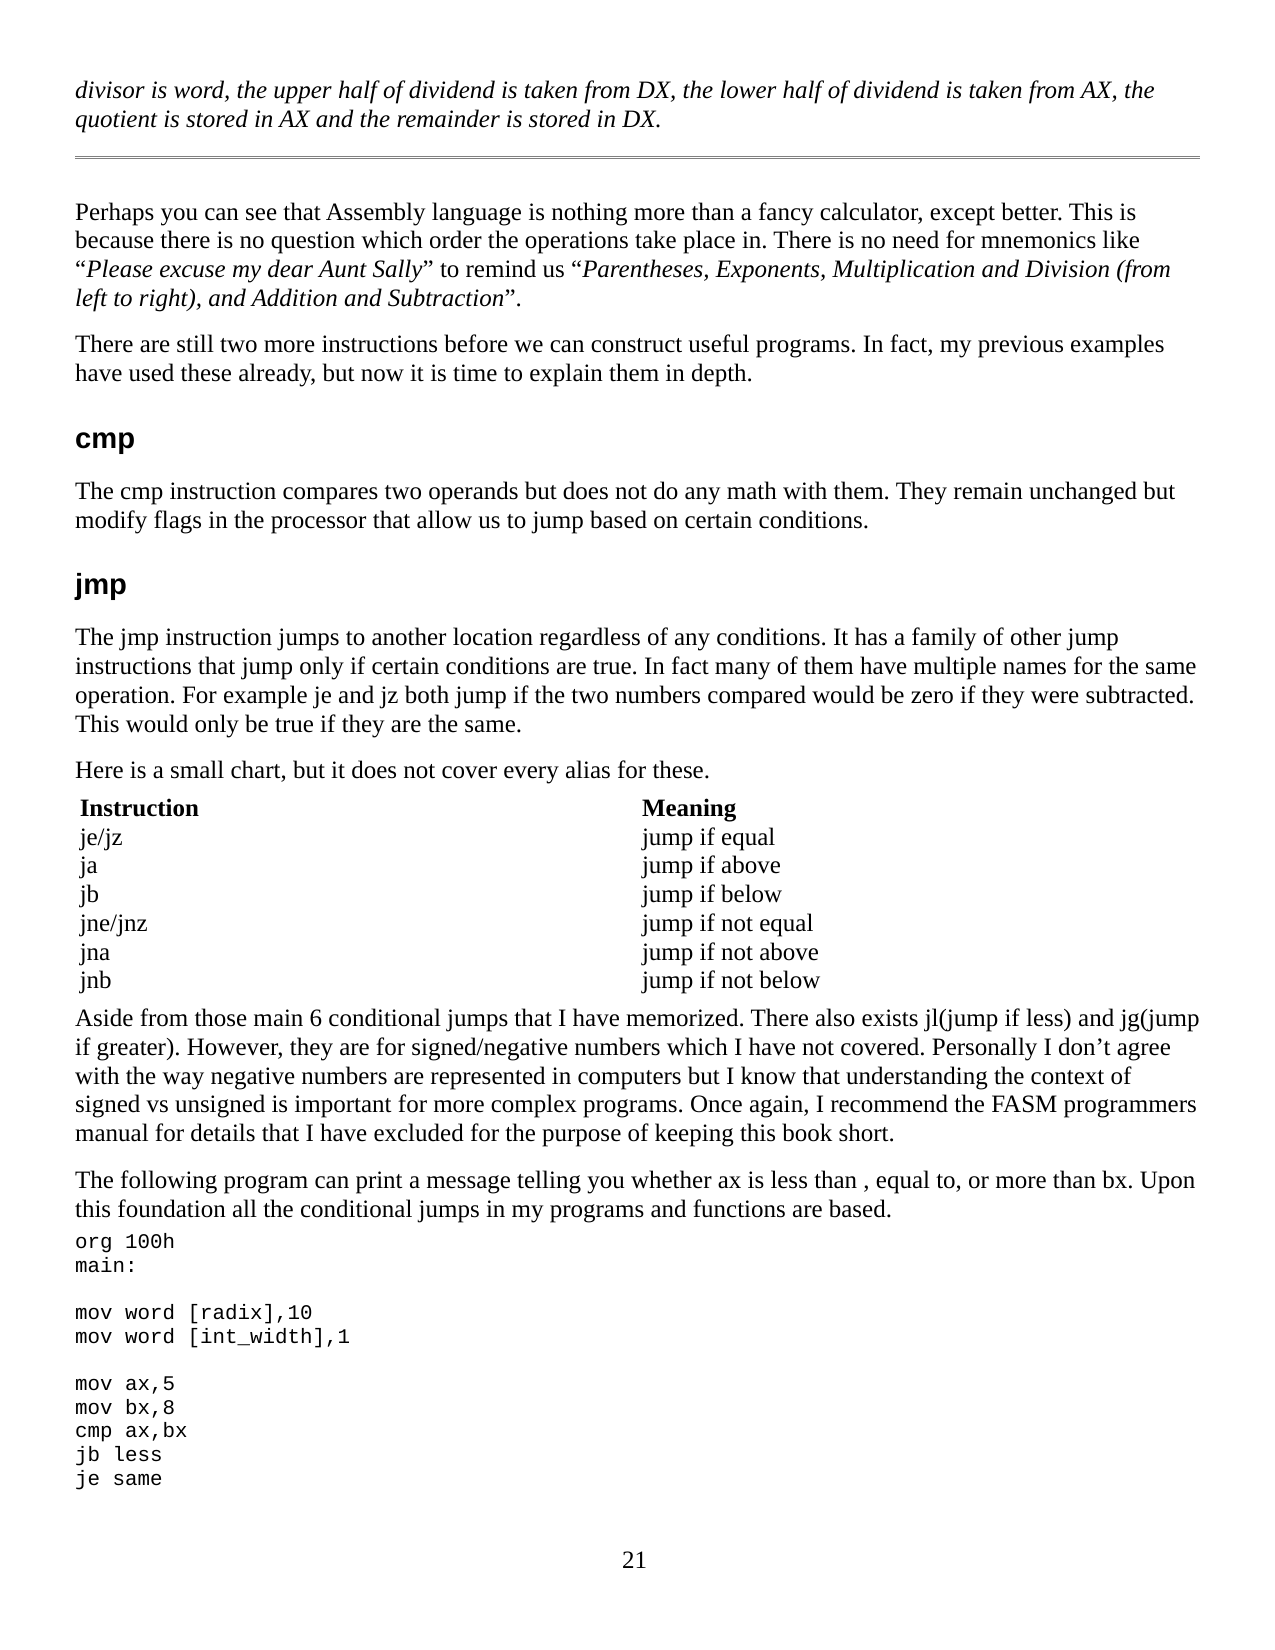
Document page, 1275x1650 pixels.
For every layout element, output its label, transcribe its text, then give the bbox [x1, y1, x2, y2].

table_header Meaning [638, 793, 1200, 822]
table_cell je/jz [75, 822, 637, 851]
table_cell jump if not above [638, 937, 1200, 966]
text Aside from those main 6 conditional jumps that I have memorized. There also exists jl(jump if less) and jg(jump if greater). However, they are for signed/negative numbers which I have not covered. Personally I don’t agree with the way negative numbers are represented in computers but I know that understanding the context of signed vs unsigned is important for more complex programs. Once again, I recommend the FASM programmers manual for details that I have excluded for the purpose of keeping this book short. [75, 1003, 1200, 1147]
table_cell jnb [75, 966, 637, 994]
text cmp ax,bx [75, 1421, 1200, 1444]
text The jmp instruction jumps to another location regardless of any conditions. It has a family of other jump instructions that jump only if certain conditions are true. In fact many of them have multiple names for the same operation. For example je and jz both jump if the two numbers compared would be zero if they were subtracted. This would only be true if they are the same. [75, 622, 1200, 737]
table_cell jump if below [638, 879, 1200, 908]
table_cell jna [75, 937, 637, 966]
table_cell jb [75, 879, 637, 908]
text The cmp instruction compares two operands but does not do any math with them. They remain unchanged but modify flags in the processor that allow us to jump based on certain conditions. [75, 476, 1200, 533]
table_cell jump if not below [638, 966, 1200, 994]
table_cell jne/jnz [75, 908, 637, 937]
table_header Instruction [75, 793, 637, 822]
text mov bx,8 [75, 1397, 1200, 1421]
text Here is a small chart, but it does not cover every alias for these. [75, 755, 1200, 784]
table_cell ja [75, 851, 637, 879]
subtitle jmp [75, 567, 1200, 601]
text je same [75, 1468, 1200, 1491]
text main: [75, 1255, 1200, 1279]
text The following program can print a message telling you whether ax is less than , equal to, or more than bx. Upon this foundation all the conditional jumps in my programs and functions are based. [75, 1165, 1200, 1222]
text mov word [radix],10 [75, 1302, 1200, 1326]
text divisor is word, the upper half of dividend is taken from DX, the lower half of dividend is taken from AX, the quotient is stored in AX and the remainder is stored in DX. [75, 75, 1200, 132]
text There are still two more instructions before we can construct useful programs. In fact, my previous examples have used these already, but now it is time to explain them in depth. [75, 329, 1200, 387]
text org 100h [75, 1231, 1200, 1255]
text Perhaps you can see that Assembly language is nothing more than a fancy calculator, except better. This is because there is no question which order the operations take place in. There is no need for mnemonics like “Please excuse my dear Aunt Sally” to remind us “Parentheses, Exponents, Multiplication and Division (from left to right), and Addition and Subtraction”. [75, 197, 1200, 312]
text mov ax,5 [75, 1373, 1200, 1397]
table_cell jump if not equal [638, 908, 1200, 937]
table_cell jump if above [638, 851, 1200, 879]
text mov word [int_width],1 [75, 1326, 1200, 1349]
subtitle cmp [75, 421, 1200, 454]
table_cell jump if equal [638, 822, 1200, 851]
text jb less [75, 1444, 1200, 1468]
